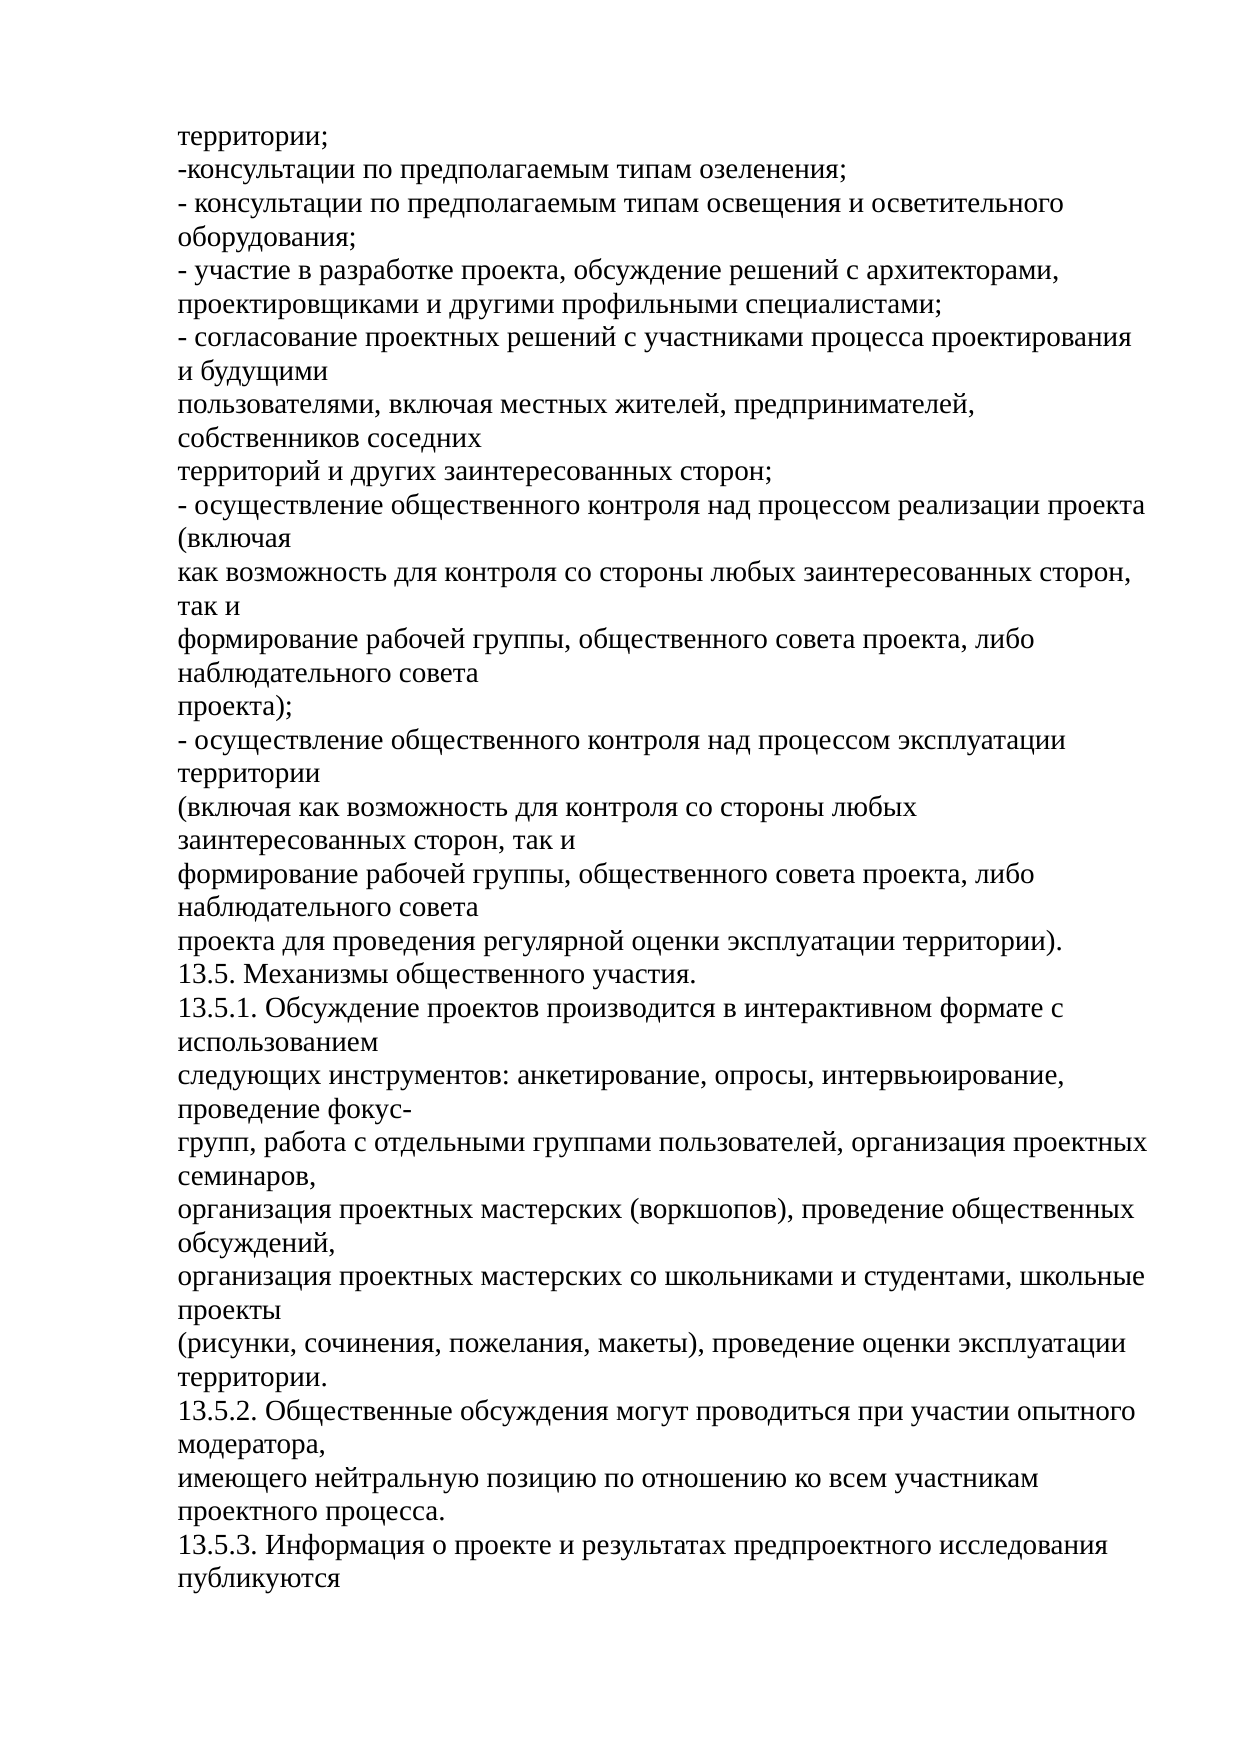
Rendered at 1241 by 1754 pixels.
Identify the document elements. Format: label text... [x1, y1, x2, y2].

text формирование рабочей группы, общественного совета проекта, либо наблюдательного совета [177, 621, 1152, 688]
text как возможность для контроля со стороны любых заинтересованных сторон, так и [177, 554, 1152, 621]
text - участие в разработке проекта, обсуждение решений с архитекторами, [177, 252, 1152, 286]
text организация проектных мастерских (воркшопов), проведение общественных обсуждений, [177, 1191, 1152, 1258]
text (рисунки, сочинения, пожелания, макеты), проведение оценки эксплуатации территории. [177, 1326, 1152, 1393]
text проекта); [177, 688, 1152, 722]
text 13.5. Механизмы общественного участия. [177, 957, 1152, 990]
text пользователями, включая местных жителей, предпринимателей, собственников соседних [177, 386, 1152, 453]
text имеющего нейтральную позицию по отношению ко всем участникам проектного процесса. [177, 1460, 1152, 1527]
text - консультации по предполагаемым типам освещения и осветительного оборудования; [177, 185, 1152, 252]
text групп, работа с отдельными группами пользователей, организация проектных семинаров, [177, 1124, 1152, 1191]
text следующих инструментов: анкетирование, опросы, интервьюирование, проведение фокус- [177, 1057, 1152, 1124]
text 13.5.2. Общественные обсуждения могут проводиться при участии опытного модератора, [177, 1393, 1152, 1460]
text организация проектных мастерских со школьниками и студентами, школьные проекты [177, 1258, 1152, 1326]
text 13.5.1. Обсуждение проектов производится в интерактивном формате с использованием [177, 990, 1152, 1057]
text -консультации по предполагаемым типам озеленения; [177, 152, 1152, 185]
text проектировщиками и другими профильными специалистами; [177, 286, 1152, 319]
text - осуществление общественного контроля над процессом реализации проекта (включая [177, 487, 1152, 554]
text (включая как возможность для контроля со стороны любых заинтересованных сторон, так и [177, 789, 1152, 856]
text проекта для проведения регулярной оценки эксплуатации территории). [177, 923, 1152, 957]
text территории; [177, 118, 1152, 152]
text 13.5.3. Информация о проекте и результатах предпроектного исследования публикуются [177, 1527, 1152, 1594]
text - осуществление общественного контроля над процессом эксплуатации территории [177, 722, 1152, 789]
text формирование рабочей группы, общественного совета проекта, либо наблюдательного совета [177, 856, 1152, 923]
text - согласование проектных решений с участниками процесса проектирования и будущими [177, 319, 1152, 386]
text территорий и других заинтересованных сторон; [177, 453, 1152, 487]
